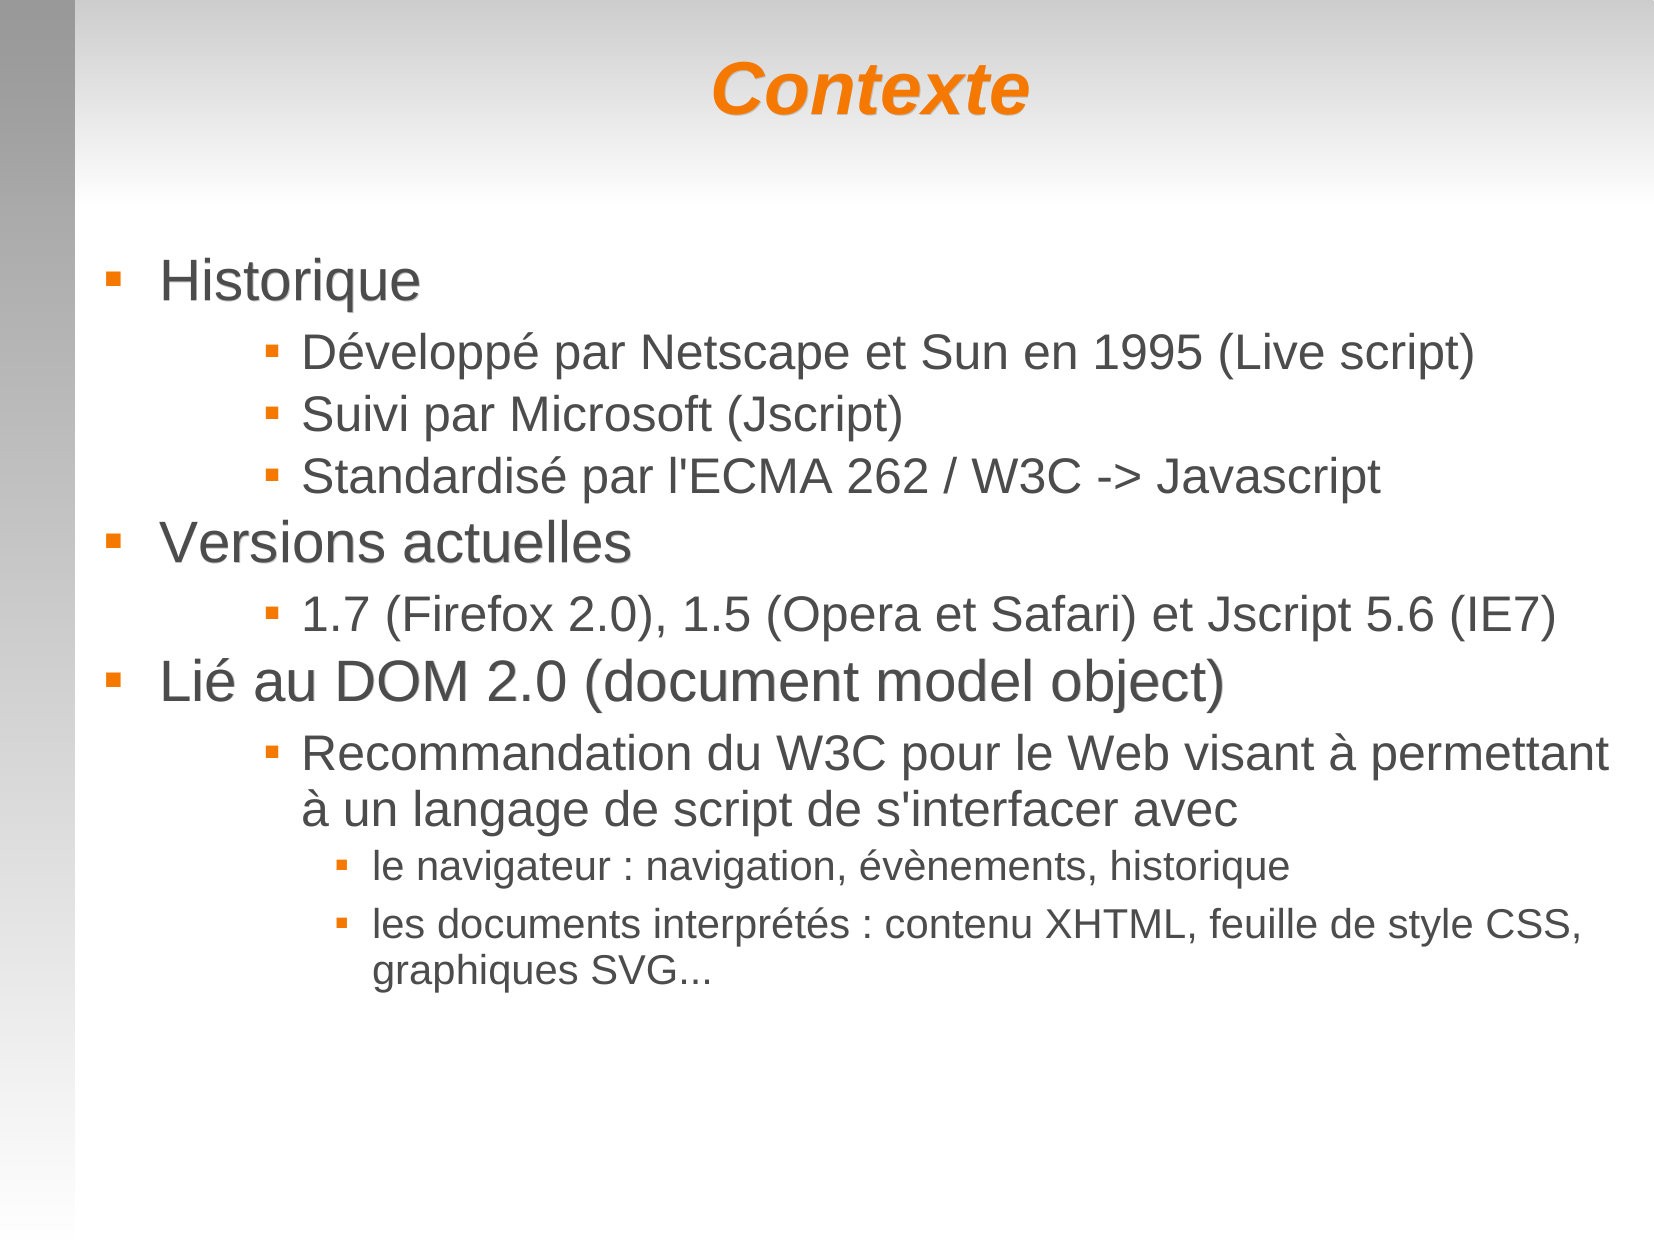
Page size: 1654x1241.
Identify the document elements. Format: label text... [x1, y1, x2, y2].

title Contexte [88, 0, 1654, 178]
list Historique Développé par Netscape et Sun en 1995 (Live script) Suivi par Microsoft (Jscript) Standardisé par l'ECMA 262 / W3C -> Javascript Versions actuelles 1.7 (Firefox 2.0), 1.5 (Opera et Safari) et Jscript 5.6 (IE7) Lié au DOM 2.0 (document model object) Recommandation du W3C pour le Web visant à permettant à un langage de script de s'interfacer avec le navigateur : navigation, évènements, historique les documents interprétés : contenu XHTML, feuille de style CSS, graphiques SVG... [88, 248, 1625, 1071]
